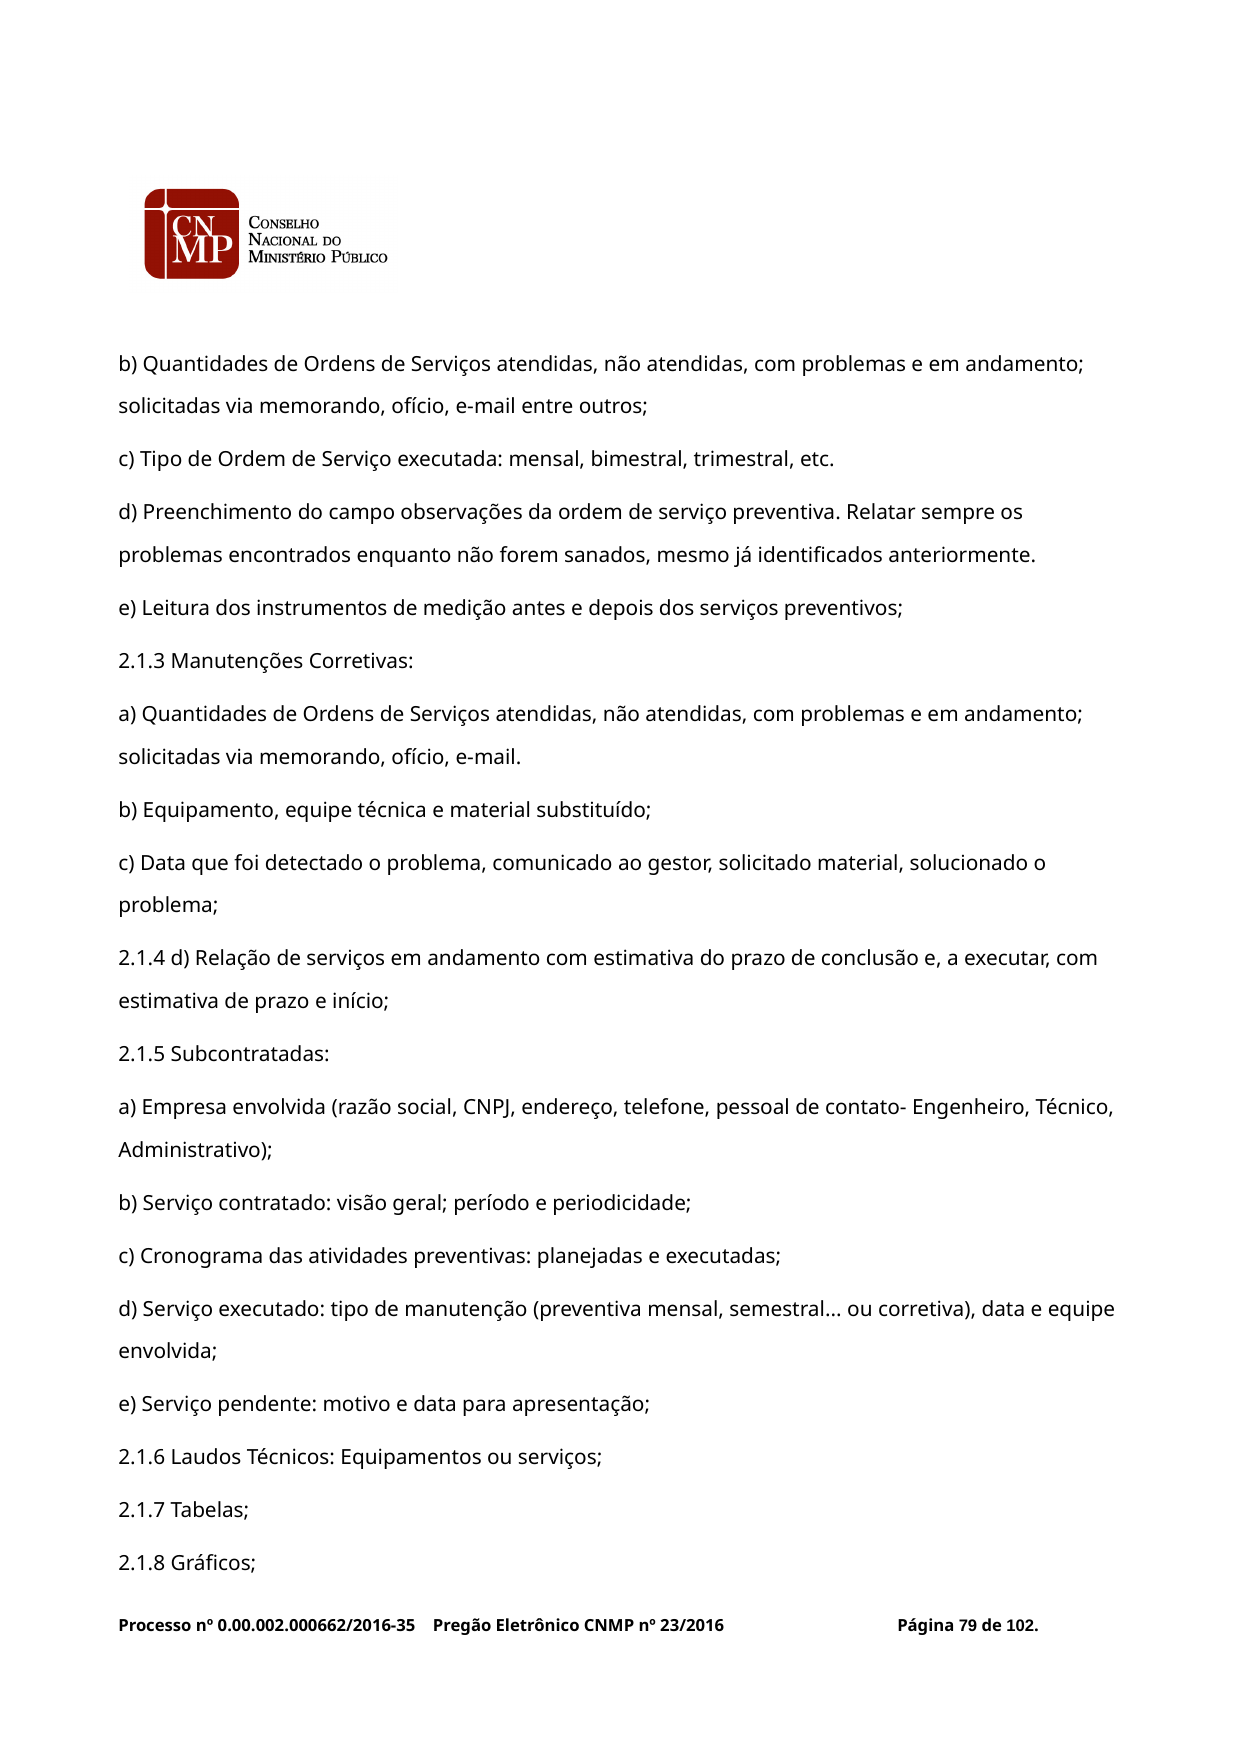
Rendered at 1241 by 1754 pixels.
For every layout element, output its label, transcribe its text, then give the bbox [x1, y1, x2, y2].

text 2.1.7 Tabelas; [118, 1495, 1122, 1524]
text 2.1.8 Gráficos; [118, 1548, 1122, 1577]
text 2.1.5 Subcontratadas: [118, 1039, 1122, 1067]
text e) Serviço pendente: motivo e data para apresentação; [118, 1389, 1122, 1418]
text b) Serviço contratado: visão geral; período e periodicidade; [118, 1188, 1122, 1216]
text d) Preenchimento do campo observações da ordem de serviço preventiva. Relatar sempre os problemas encontrados enquanto não forem sanados, mesmo já identificados anteriormente. [118, 497, 1122, 568]
text b) Equipamento, equipe técnica e material substituído; [118, 795, 1122, 823]
text a) Empresa envolvida (razão social, CNPJ, endereço, telefone, pessoal de contato- Engenheiro, Técnico, Administrativo); [118, 1092, 1122, 1163]
text b) Quantidades de Ordens de Serviços atendidas, não atendidas, com problemas e em andamento; solicitadas via memorando, ofício, e-mail entre outros; [118, 349, 1122, 420]
text d) Serviço executado: tipo de manutenção (preventiva mensal, semestral... ou corretiva), data e equipe envolvida; [118, 1294, 1122, 1365]
text a) Quantidades de Ordens de Serviços atendidas, não atendidas, com problemas e em andamento; solicitadas via memorando, ofício, e-mail. [118, 699, 1122, 770]
text e) Leitura dos instrumentos de medição antes e depois dos serviços preventivos; [118, 593, 1122, 622]
text 2.1.3 Manutenções Corretivas: [118, 646, 1122, 674]
text 2.1.6 Laudos Técnicos: Equipamentos ou serviços; [118, 1442, 1122, 1471]
text c) Data que foi detectado o problema, comunicado ao gestor, solicitado material, solucionado o problema; [118, 848, 1122, 919]
text 2.1.4 d) Relação de serviços em andamento com estimativa do prazo de conclusão e, a executar, com estimativa de prazo e início; [118, 943, 1122, 1014]
text c) Tipo de Ordem de Serviço executada: mensal, bimestral, trimestral, etc. [118, 444, 1122, 473]
picture [128, 175, 398, 293]
text c) Cronograma das atividades preventivas: planejadas e executadas; [118, 1241, 1122, 1269]
